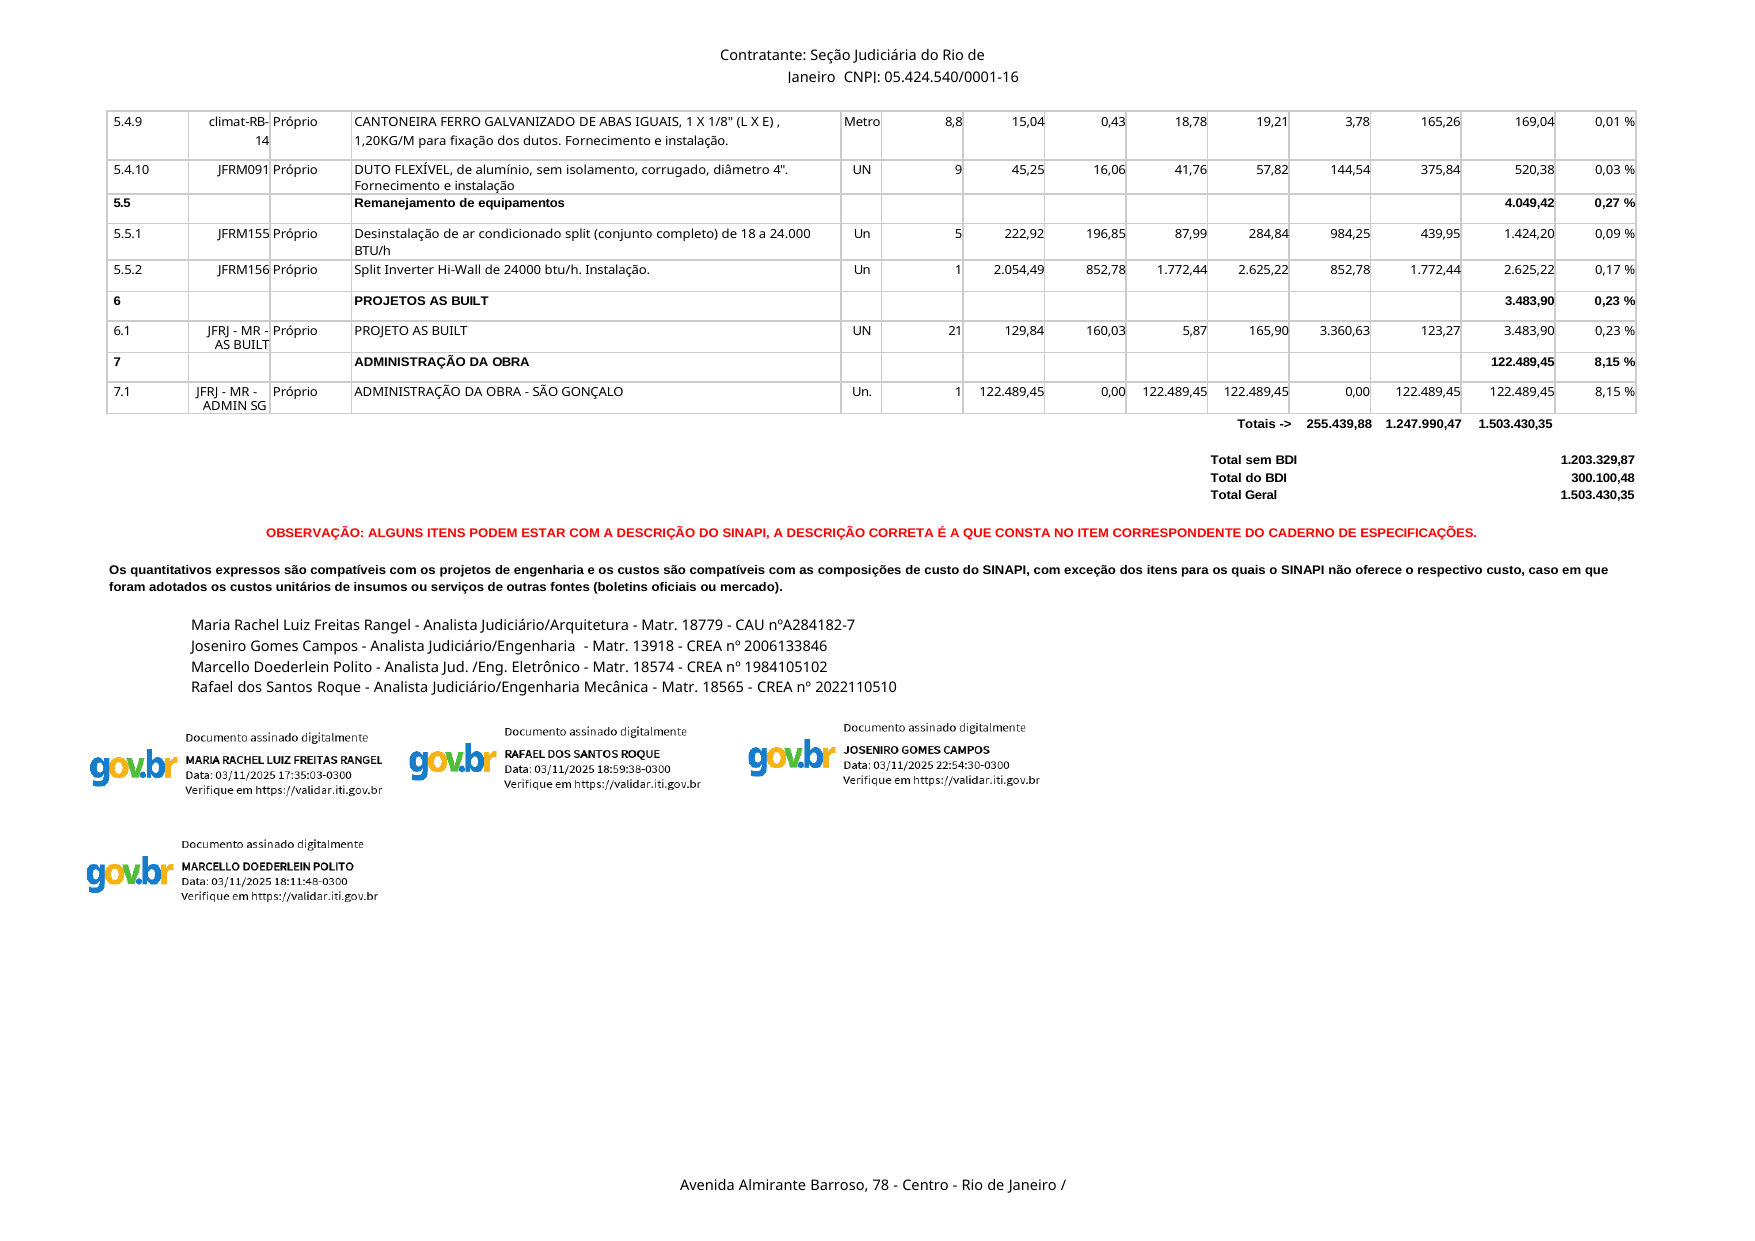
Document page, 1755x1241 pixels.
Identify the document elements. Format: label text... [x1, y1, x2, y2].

table_cell 21 [882, 322, 962, 352]
table_cell 0,43 [1045, 112, 1125, 159]
table_cell 122.489,45 [1462, 353, 1554, 381]
table_cell [1208, 353, 1288, 381]
table_cell 984,25 [1290, 224, 1370, 259]
table_cell ADMINISTRAÇÃO DA OBRA - SÃO GONÇALO [352, 383, 840, 413]
table_cell [882, 353, 962, 381]
table_cell Próprio [271, 322, 351, 352]
table_cell CANTONEIRA FERRO GALVANIZADO DE ABAS IGUAIS, 1 X 1/8" (L X E) , 1,20KG/M para fixação dos dutos. Fornecimento e instalação. [352, 112, 840, 159]
table_cell 284,84 [1208, 224, 1288, 259]
table_cell 2.625,22 [1462, 261, 1554, 291]
table_cell 0,00 [1045, 383, 1125, 413]
table_cell 6 [108, 292, 188, 320]
table_cell [1127, 353, 1207, 381]
table_cell 1.503.430,35 [1428, 488, 1638, 504]
text Rafael dos Santos Roque - Analista Judiciário/Engenharia Mecânica - Matr. 18565 - CREA nº 2022110510 [191, 679, 1651, 695]
table_header 1.203.329,87 [1428, 453, 1638, 469]
table_cell 5.4.10 [108, 161, 188, 193]
table_cell [882, 292, 962, 320]
table_cell Próprio [271, 383, 351, 413]
table_cell JFRM155 [189, 224, 269, 259]
table_cell 165,26 [1371, 112, 1460, 159]
table_cell 3.483,90 [1462, 292, 1554, 320]
table_cell [964, 353, 1044, 381]
table_cell [271, 292, 351, 320]
table_cell [1290, 292, 1370, 320]
table_cell Próprio [271, 161, 351, 193]
table_cell PROJETOS AS BUILT [352, 292, 840, 320]
table_cell [1371, 195, 1460, 222]
table_cell UN [842, 161, 881, 193]
table_cell 8,8 [882, 112, 962, 159]
table_cell [1290, 353, 1370, 381]
table_cell Próprio [271, 261, 351, 291]
table_cell 2.054,49 [964, 261, 1044, 291]
table_cell 3.360,63 [1290, 322, 1370, 352]
table_cell 1 [882, 383, 962, 413]
table_cell 9 [882, 161, 962, 193]
table_cell Un [842, 224, 881, 259]
table_cell [964, 195, 1044, 222]
table_cell [189, 292, 269, 320]
table_cell 45,25 [964, 161, 1044, 193]
table_cell 0,00 [1290, 383, 1370, 413]
table_cell 5.5.2 [108, 261, 188, 291]
text Maria Rachel Luiz Freitas Rangel - Analista Judiciário/Arquitetura - Matr. 18779 - CAU nºA284182-7 Joseniro Gomes Campos - Analista Judiciário/Engenharia - Matr. 13918 - CREA nº 2006133846 Marcello Doederlein Polito - Analista Jud. /Eng. Eletrônico - Matr. 18574 - CREA nº 1984105102 [191, 614, 868, 677]
table_cell Metro [842, 112, 881, 159]
text Totais -> 255.439,88 1.247.990,47 1.503.430,35 [74, 417, 1553, 431]
table_cell 852,78 [1290, 261, 1370, 291]
table_cell 1.772,44 [1371, 261, 1460, 291]
table_cell ADMINISTRAÇÃO DA OBRA [352, 353, 840, 381]
table_cell 520,38 [1462, 161, 1554, 193]
table_cell Total Geral [1207, 488, 1428, 504]
table_cell 4.049,42 [1462, 195, 1554, 222]
table_cell [842, 292, 881, 320]
table_cell [1371, 292, 1460, 320]
table_cell 122.489,45 [964, 383, 1044, 413]
table_cell 19,21 [1208, 112, 1288, 159]
table_cell [271, 195, 351, 222]
table_cell 1 [882, 261, 962, 291]
text Os quantitativos expressos são compatíveis com os projetos de engenharia e os custos são compatíveis com as composições de custo do SINAPI, com exceção dos itens para os quais o SINAPI não oferece o respectivo custo, caso em que foram adotados os custos unitários de insumos ou serviços de outras fontes (boletins oficiais ou mercado). [109, 563, 1641, 594]
table_cell [1371, 353, 1460, 381]
table_cell 87,99 [1127, 224, 1207, 259]
table_cell 169,04 [1462, 112, 1554, 159]
table_cell 129,84 [964, 322, 1044, 352]
table_cell JFRM156 [189, 261, 269, 291]
table_cell 196,85 [1045, 224, 1125, 259]
table_cell 1.424,20 [1462, 224, 1554, 259]
table_cell 18,78 [1127, 112, 1207, 159]
table_cell PROJETO AS BUILT [352, 322, 840, 352]
table_cell [1290, 195, 1370, 222]
table_cell [882, 195, 962, 222]
table_cell [189, 195, 269, 222]
table_cell 5,87 [1127, 322, 1207, 352]
table_cell Split Inverter Hi-Wall de 24000 btu/h. Instalação. [352, 261, 840, 291]
table_cell [189, 353, 269, 381]
table_cell 0,01 % [1556, 112, 1635, 159]
table_cell 5.4.9 [108, 112, 188, 159]
table_cell 16,06 [1045, 161, 1125, 193]
table_cell 122.489,45 [1462, 383, 1554, 413]
table_cell [1127, 292, 1207, 320]
table_cell [964, 292, 1044, 320]
table_cell 375,84 [1371, 161, 1460, 193]
table_cell 165,90 [1208, 322, 1288, 352]
table_cell Un [842, 261, 881, 291]
table_cell 2.625,22 [1208, 261, 1288, 291]
table_cell 122.489,45 [1208, 383, 1288, 413]
table_cell [1208, 195, 1288, 222]
table_cell 5.5.1 [108, 224, 188, 259]
table_cell 0,17 % [1556, 261, 1635, 291]
table_cell Próprio [271, 112, 351, 159]
table_cell 5.5 [108, 195, 188, 222]
table_cell 300.100,48 [1428, 469, 1638, 488]
table_cell 0,23 % [1556, 292, 1635, 320]
table_cell UN [842, 322, 881, 352]
table_cell 144,54 [1290, 161, 1370, 193]
table_cell 852,78 [1045, 261, 1125, 291]
table_cell JFRJ - MR - AS BUILT [189, 322, 269, 352]
table_cell [271, 353, 351, 381]
table_cell 41,76 [1127, 161, 1207, 193]
table_cell 122.489,45 [1127, 383, 1207, 413]
table_cell Remanejamento de equipamentos [352, 195, 840, 222]
table_cell [1045, 292, 1125, 320]
table_cell Un. [842, 383, 881, 413]
table_cell 8,15 % [1556, 353, 1635, 381]
table_cell 439,95 [1371, 224, 1460, 259]
text OBSERVAÇÃO: ALGUNS ITENS PODEM ESTAR COM A DESCRIÇÃO DO SINAPI, A DESCRIÇÃO CORRETA É A QUE CONSTA NO ITEM CORRESPONDENTE DO CADERNO DE ESPECIFICAÇÕES. [92, 526, 1651, 541]
table_cell [1208, 292, 1288, 320]
table_cell Próprio [271, 224, 351, 259]
table_cell 0,27 % [1556, 195, 1635, 222]
table_cell 0,09 % [1556, 224, 1635, 259]
table_cell 57,82 [1208, 161, 1288, 193]
table_cell climat-RB- 14 [189, 112, 269, 159]
table_cell 8,15 % [1556, 383, 1635, 413]
table_header Total sem BDI [1207, 453, 1428, 469]
table_cell 122.489,45 [1371, 383, 1460, 413]
table_cell [842, 195, 881, 222]
table_cell 7.1 [108, 383, 188, 413]
table_cell [842, 353, 881, 381]
table_cell Desinstalação de ar condicionado split (conjunto completo) de 18 a 24.000 BTU/h [352, 224, 840, 259]
table_cell 0,03 % [1556, 161, 1635, 193]
table_cell 5 [882, 224, 962, 259]
table_cell 15,04 [964, 112, 1044, 159]
table_cell [1045, 353, 1125, 381]
table_cell JFRJ - MR - ADMIN SG [189, 383, 269, 413]
table_cell 222,92 [964, 224, 1044, 259]
table_cell 0,23 % [1556, 322, 1635, 352]
table_cell [1127, 195, 1207, 222]
table_cell 7 [108, 353, 188, 381]
table_cell [1045, 195, 1125, 222]
table_cell DUTO FLEXÍVEL, de alumínio, sem isolamento, corrugado, diâmetro 4". Fornecimento e instalação [352, 161, 840, 193]
table_cell Total do BDI [1207, 469, 1428, 488]
table_cell 123,27 [1371, 322, 1460, 352]
table_cell 3.483,90 [1462, 322, 1554, 352]
table_cell 3,78 [1290, 112, 1370, 159]
table_cell 160,03 [1045, 322, 1125, 352]
table_cell 1.772,44 [1127, 261, 1207, 291]
table_cell JFRM091 [189, 161, 269, 193]
table_cell 6.1 [108, 322, 188, 352]
